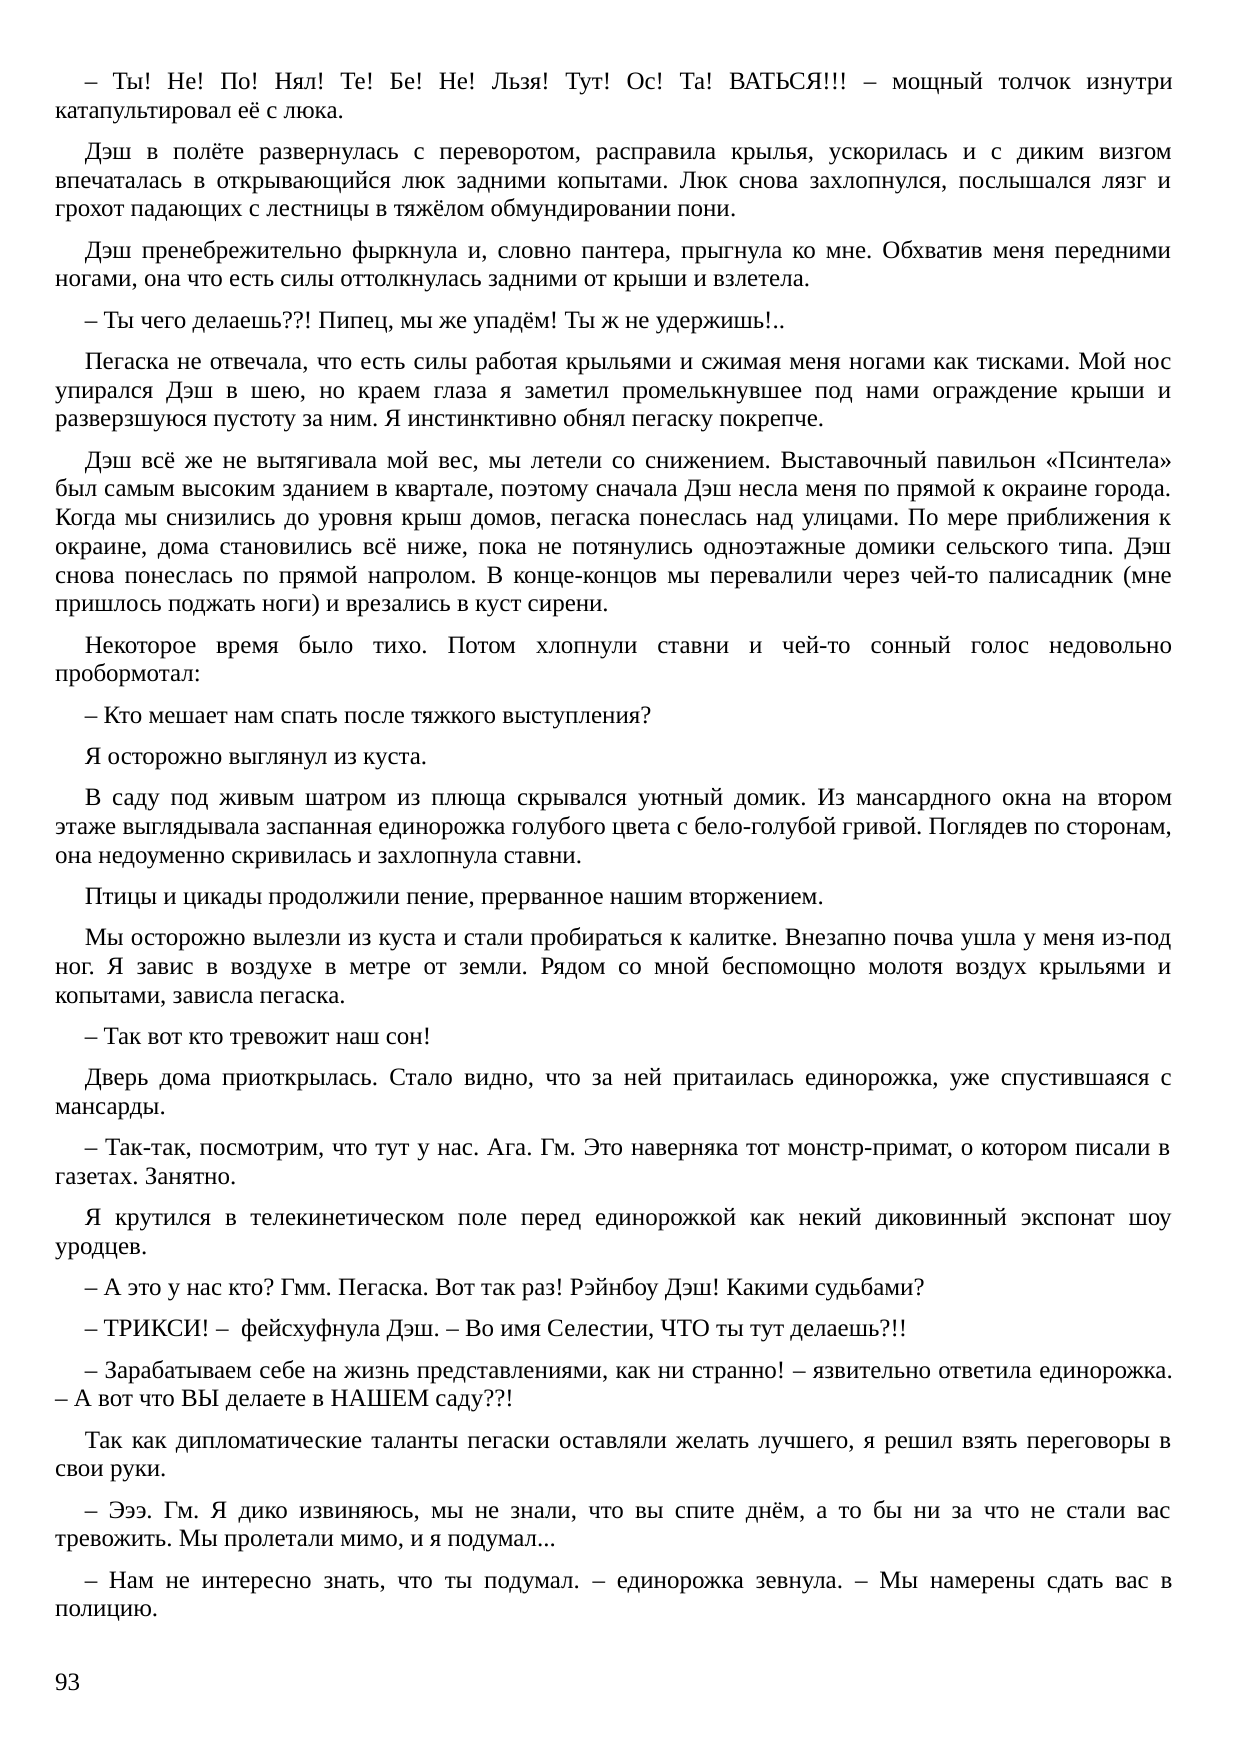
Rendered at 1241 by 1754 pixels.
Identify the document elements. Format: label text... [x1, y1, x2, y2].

text – Так вот кто тревожит наш сон! [55, 1021, 1173, 1050]
text Дэш всё же не вытягивала мой вес, мы летели со снижением. Выставочный павильон «Псинтела» был самым высоким зданием в квартале, поэтому сначала Дэш несла меня по прямой к окраине города. Когда мы снизились до уровня крыш домов, пегаска понеслась над улицами. По мере приближения к окраине, дома становились всё ниже, пока не потянулись одноэтажные домики сельского типа. Дэш снова понеслась по прямой напролом. В конце-концов мы перевалили через чей-то палисадник (мне пришлось поджать ноги) и врезались в куст сирени. [55, 445, 1173, 617]
text – ТРИКСИ! – фейсхуфнула Дэш. – Во имя Селестии, ЧТО ты тут делаешь?!! [55, 1313, 1173, 1342]
text Пегаска не отвечала, что есть силы работая крыльями и сжимая меня ногами как тисками. Мой нос упирался Дэш в шею, но краем глаза я заметил промелькнувшее под нами ограждение крыши и разверзшуюся пустоту за ним. Я инстинктивно обнял пегаску покрепче. [55, 346, 1173, 432]
text Некоторое время было тихо. Потом хлопнули ставни и чей-то сонный голос недовольно пробормотал: [55, 630, 1173, 687]
text – Ты! Не! По! Нял! Те! Бе! Не! Льзя! Тут! Ос! Та! ВАТЬСЯ!!! – мощный толчок изнутри катапультировал её с люка. [55, 66, 1173, 123]
text Я крутился в телекинетическом поле перед единорожкой как некий диковинный экспонат шоу уродцев. [55, 1202, 1173, 1260]
text Так как дипломатические таланты пегаски оставляли желать лучшего, я решил взять переговоры в свои руки. [55, 1425, 1173, 1482]
text Дверь дома приоткрылась. Стало видно, что за ней притаилась единорожка, уже спустившаяся с мансарды. [55, 1062, 1173, 1120]
text Птицы и цикады продолжили пение, прерванное нашим вторжением. [55, 881, 1173, 910]
text – Нам не интересно знать, что ты подумал. – единорожка зевнула. – Мы намерены сдать вас в полицию. [55, 1565, 1173, 1622]
text – А это у нас кто? Гмм. Пегаска. Вот так раз! Рэйнбоу Дэш! Какими судьбами? [55, 1272, 1173, 1301]
text Дэш пренебрежительно фыркнула и, словно пантера, прыгнула ко мне. Обхватив меня передними ногами, она что есть силы оттолкнулась задними от крыши и взлетела. [55, 235, 1173, 292]
text Я осторожно выглянул из куста. [55, 741, 1173, 770]
text В саду под живым шатром из плюща скрывался уютный домик. Из мансардного окна на втором этаже выглядывала заспанная единорожка голубого цвета с бело-голубой гривой. Поглядев по сторонам, она недоуменно скривилась и захлопнула ставни. [55, 782, 1173, 868]
text – Кто мешает нам спать после тяжкого выступления? [55, 700, 1173, 728]
text – Эээ. Гм. Я дико извиняюсь, мы не знали, что вы спите днём, а то бы ни за что не стали вас тревожить. Мы пролетали мимо, и я подумал... [55, 1495, 1173, 1552]
text – Так-так, посмотрим, что тут у нас. Ага. Гм. Это наверняка тот монстр-примат, о котором писали в газетах. Занятно. [55, 1132, 1173, 1190]
text Мы осторожно вылезли из куста и стали пробираться к калитке. Внезапно почва ушла у меня из-под ног. Я завис в воздухе в метре от земли. Рядом со мной беспомощно молотя воздух крыльями и копытами, зависла пегаска. [55, 922, 1173, 1008]
text – Ты чего делаешь??! Пипец, мы же упадём! Ты ж не удержишь!.. [55, 305, 1173, 333]
text Дэш в полёте развернулась с переворотом, расправила крылья, ускорилась и с диким визгом впечаталась в открывающийся люк задними копытами. Люк снова захлопнулся, послышался лязг и грохот падающих с лестницы в тяжёлом обмундировании пони. [55, 136, 1173, 222]
text – Зарабатываем себе на жизнь представлениями, как ни странно! – язвительно ответила единорожка. – А вот что ВЫ делаете в НАШЕМ саду??! [55, 1355, 1173, 1412]
